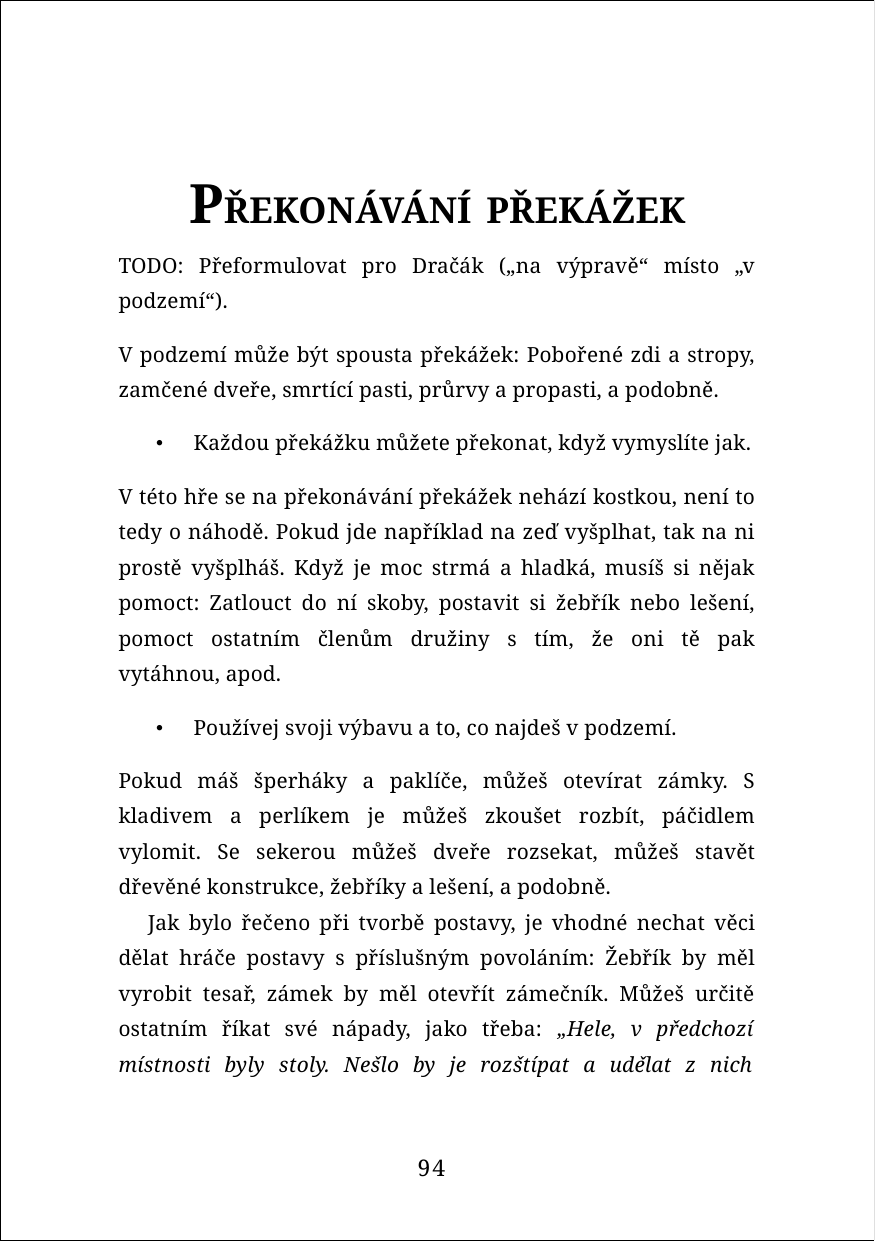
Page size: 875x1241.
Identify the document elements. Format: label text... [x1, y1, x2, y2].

text TODO: Přeformulovat pro Dračák („na výpravě“ místo „v podzemí“). [118, 251, 756, 315]
subtitle Překonávání překážek [118, 166, 756, 239]
text V této hře se na překonávání překážek nehází kostkou, není to tedy o náhodě. Pokud jde například na zeď vyšplhat, tak na ni prostě vyšplháš. Když je moc strmá a hladká, musíš si nějak pomoct: Zatlouct do ní skoby, postavit si žebřík nebo lešení, pomoct ostatním členům družiny s tím, že oni tě pak vytáhnou, apod. [118, 482, 756, 688]
list Každou překážku můžete překonat, když vymyslíte jak. [156, 428, 756, 457]
text Pokud máš šperháky a paklíče, můžeš otevírat zámky. S kladivem a perlíkem je můžeš zkoušet rozbít, páčidlem vylomit. Se sekerou můžeš dveře rozsekat, můžeš stavět dřevěné konstrukce, žebříky a lešení, a podobně. Jak bylo řečeno při tvorbě postavy, je vhodné nechat věci dělat hráče postavy s příslušným povoláním: Žebřík by měl vyrobit tesař, zámek by měl otevřít zámečník. Můžeš určitě ostatním říkat své nápady, jako třeba: „Hele, v předchozí místnosti byly stoly. Nešlo by je rozštípat a udělat z nich [118, 766, 756, 1078]
list Používej svoji výbavu a to, co najdeš v podzemí. [156, 713, 756, 741]
text V podzemí může být spousta překážek: Pobořené zdi a stropy, zamčené dveře, smrtící pasti, průrvy a propasti, a podobně. [118, 340, 756, 404]
